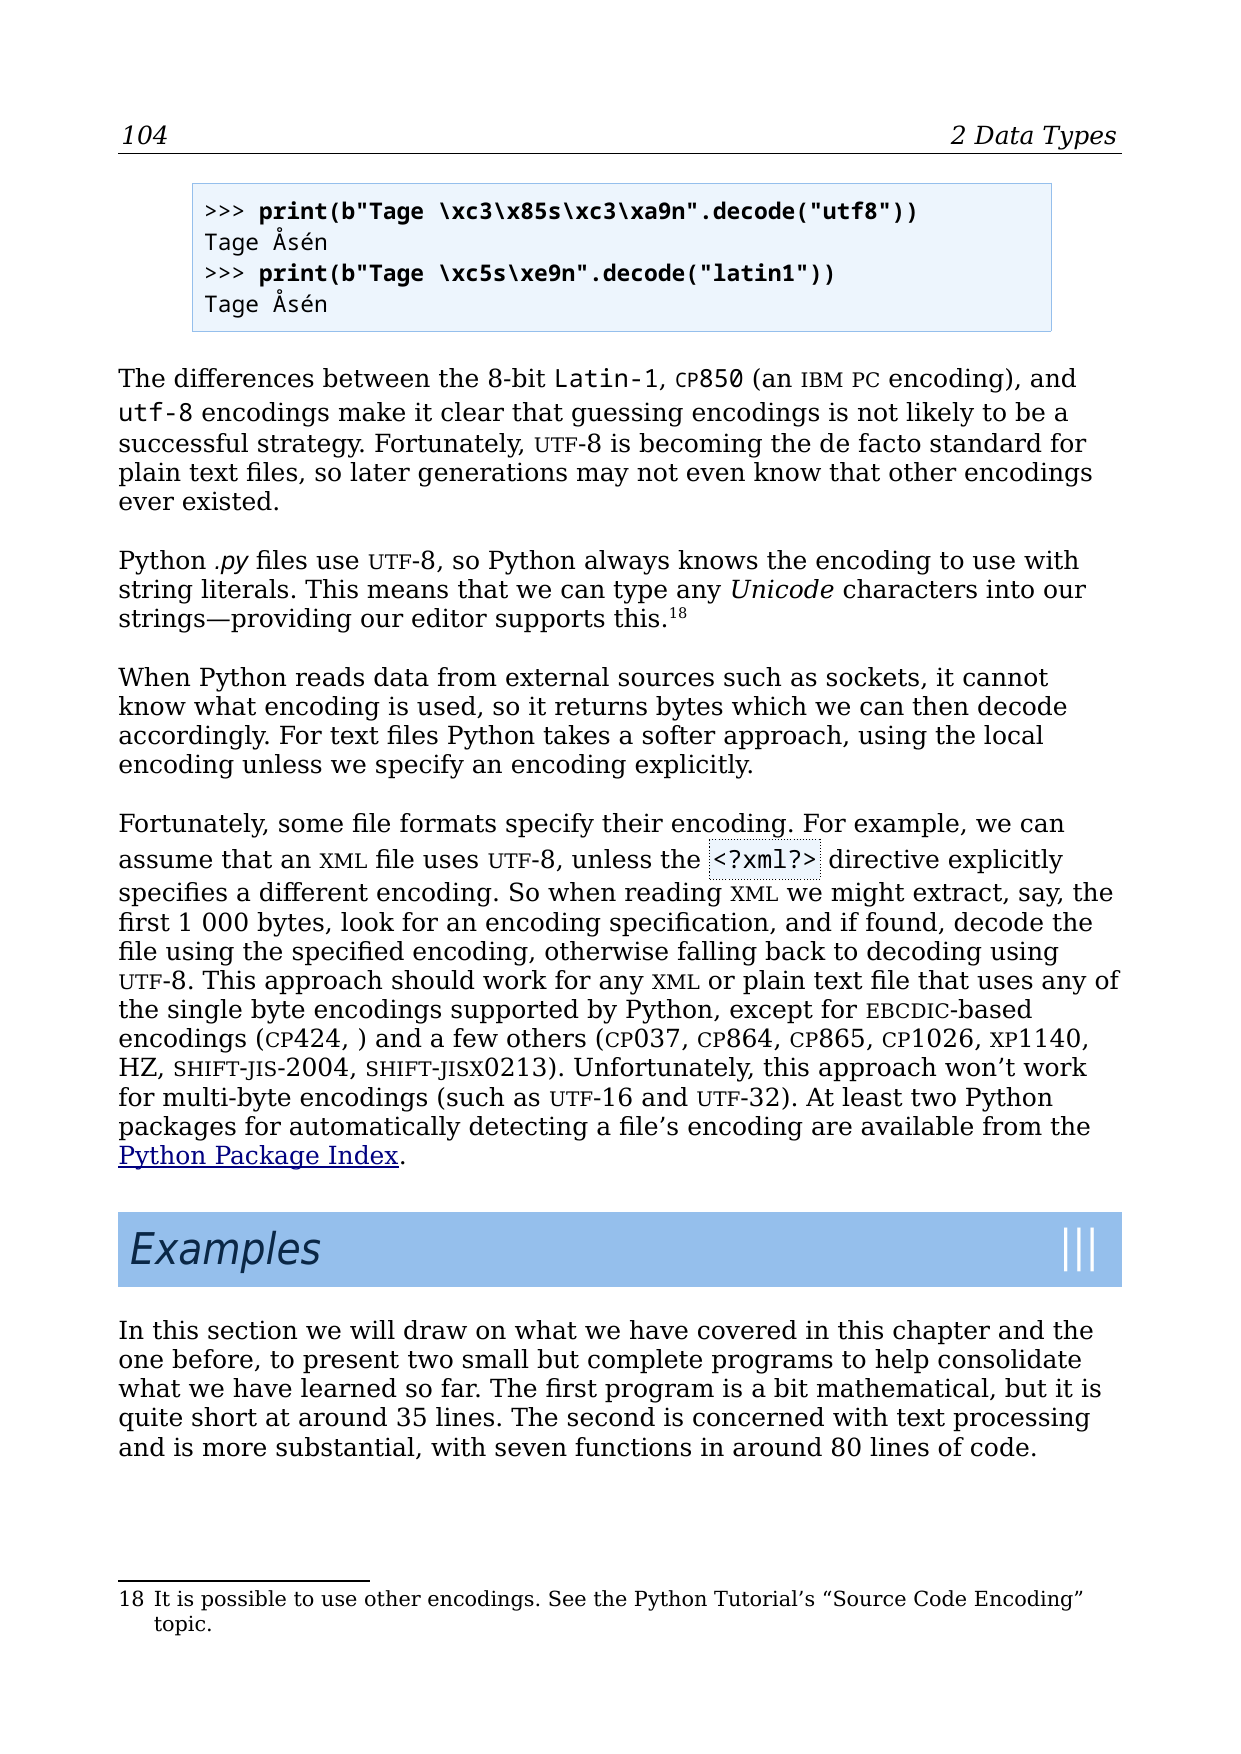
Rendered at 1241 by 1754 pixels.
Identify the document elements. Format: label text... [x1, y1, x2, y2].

text ||| [1039, 1221, 1098, 1272]
text Tage Åsén [193, 214, 1051, 245]
text >>> print(b"Tage \xc5s\xe9n".decode("latin1")) [193, 245, 1051, 276]
text It is possible to use other encodings. See the Python Tutorial’s “Source Code Encoding” topic. [118, 1587, 1122, 1636]
text The differences between the 8-bit Latin-1, cp850 (an ibm pc encoding), and utf-8 encodings make it clear that guessing encodings is not likely to be a successful strategy. Fortunately, utf-8 is becoming the de facto standard for plain text files, so later generations may not even know that other encodings ever existed. [118, 361, 1122, 517]
text In this section we will draw on what we have covered in this chapter and the one before, to present two small but complete programs to help consolidate what we have learned so far. The first program is a bit mathematical, but it is quite short at around 35 lines. The second is concerned with text processing and is more substantial, with seven functions in around 80 lines of code. [118, 1316, 1122, 1462]
text >>> print(b"Tage \xc3\x85s\xc3\xa9n".decode("utf8")) [193, 184, 1051, 214]
text When Python reads data from external sources such as sockets, it cannot know what encoding is used, so it returns bytes which we can then decode accordingly. For text files Python takes a softer approach, using the local encoding unless we specify an encoding explicitly. [118, 663, 1122, 780]
subtitle Examples [118, 1212, 1122, 1287]
text Fortunately, some file formats specify their encoding. For example, we can assume that an xml file uses utf-8, unless the <?xml?> directive explicitly specifies a different encoding. So when reading xml we might extract, say, the first 1 000 bytes, look for an encoding specification, and if found, decode the file using the specified encoding, otherwise falling back to decoding using utf‑8. This approach should work for any xml or plain text file that uses any of the single byte encodings supported by Python, except for ebcdic-based encodings (cp424, ) and a few others (cp037, cp864, cp865, cp1026, xp1140, HZ, shift-jis-2004, shift-jisx0213). Unfortunately, this approach won’t work for multi-byte encodings (such as utf-16 and utf-32). At least two Python packages for automatically detecting a file’s encoding are available from the Python Package Index. [118, 809, 1122, 1170]
text Python .py files use utf-8, so Python always knows the encoding to use with string literals. This means that we can type any Unicode characters into our strings—providing our editor supports this. [118, 546, 1122, 634]
text Tage Åsén [193, 276, 1051, 331]
